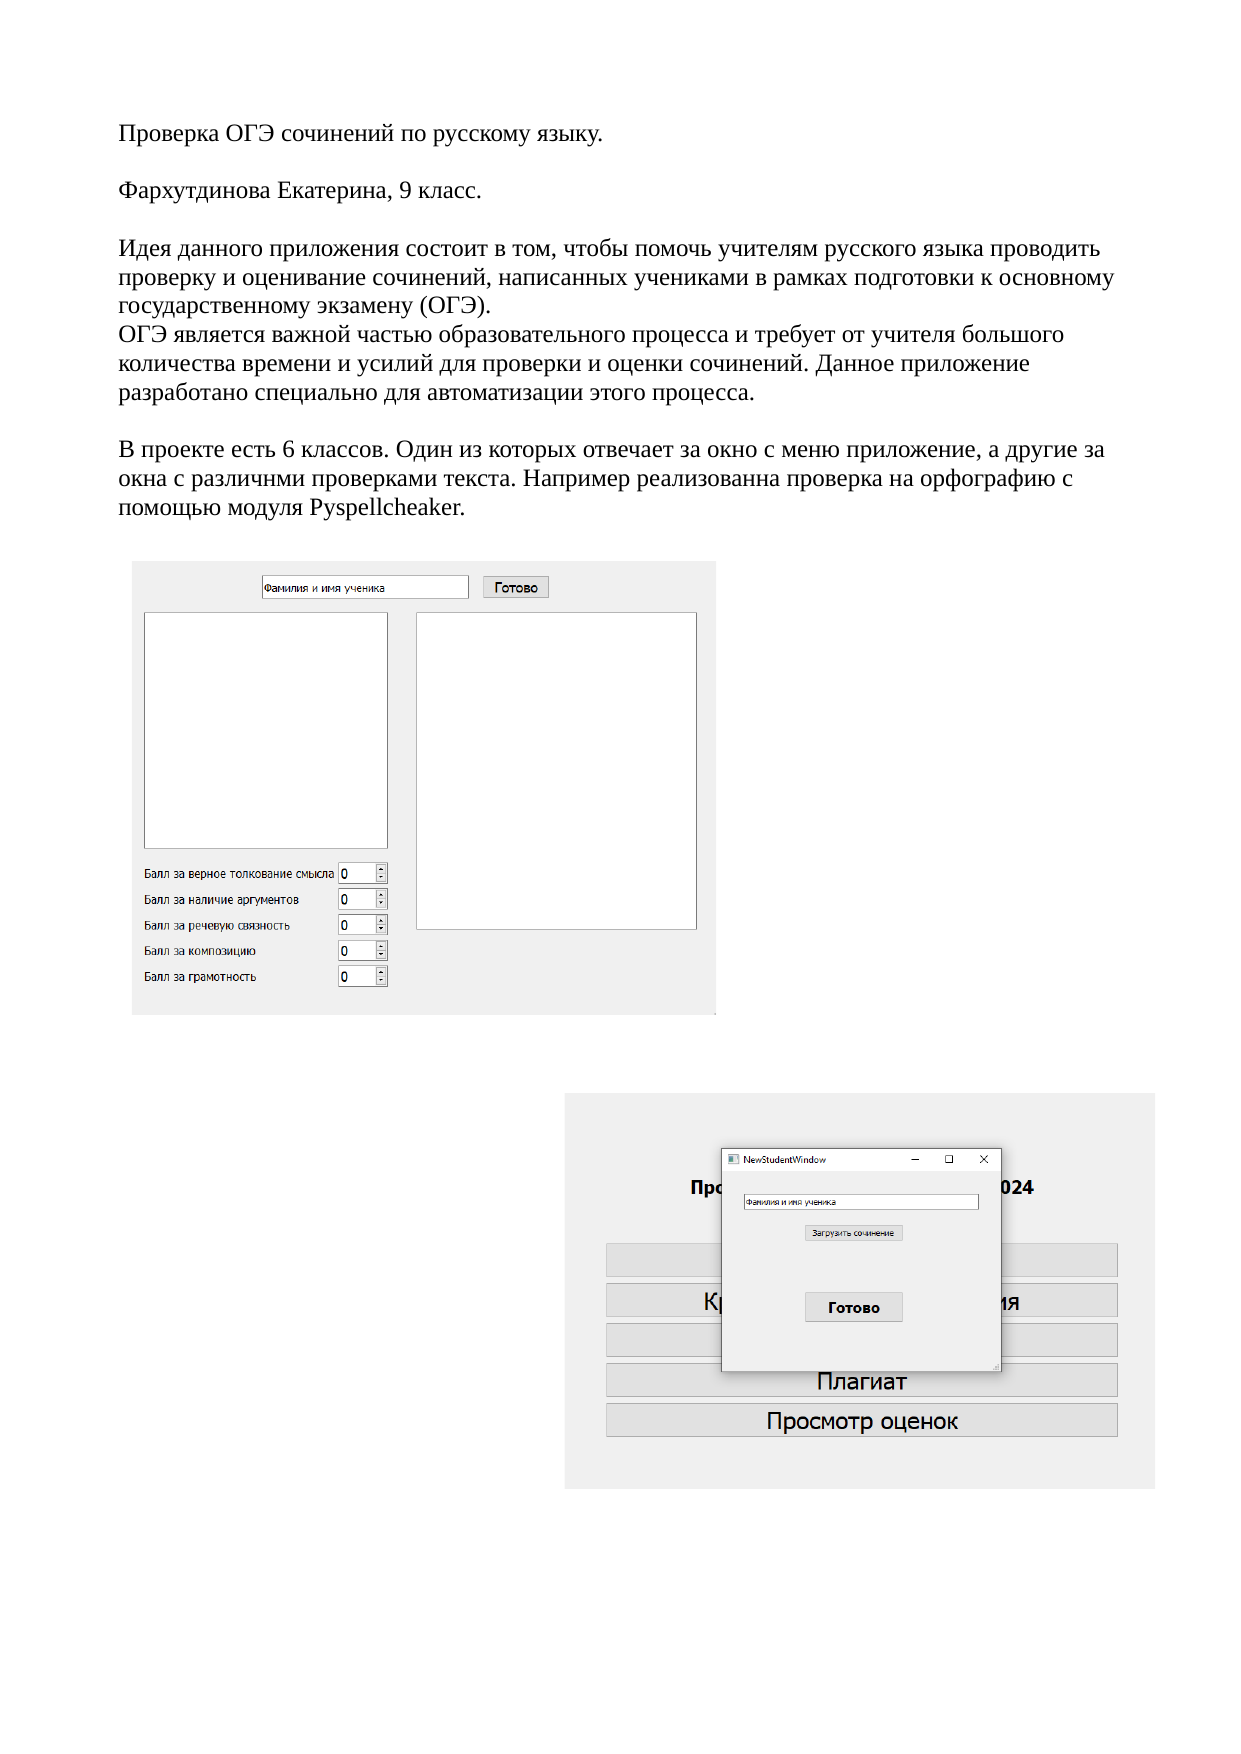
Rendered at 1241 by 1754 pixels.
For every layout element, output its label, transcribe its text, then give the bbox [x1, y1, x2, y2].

text Фархутдинова Екатерина, 9 класс. [118, 176, 1122, 204]
picture [564, 1093, 1156, 1489]
text Проверка ОГЭ сочинений по русскому языку. [118, 118, 1122, 147]
text Идея данного приложения состоит в том, чтобы помочь учителям русского языка проводить проверку и оценивание сочинений, написанных учениками в рамках подготовки к основному государственному экзамену (ОГЭ). [118, 233, 1122, 319]
text В проекте есть 6 классов. Один из которых отвечает за окно с меню приложение, а другие за окна с различнми проверками текста. Например реализованна проверка на орфографию с помощью модуля Pyspellcheaker. [118, 434, 1122, 521]
text ОГЭ является важной частью образовательного процесса и требует от учителя большого количества времени и усилий для проверки и оценки сочинений. Данное приложение разработано специально для автоматизации этого процесса. [118, 319, 1122, 406]
picture [131, 554, 717, 1015]
